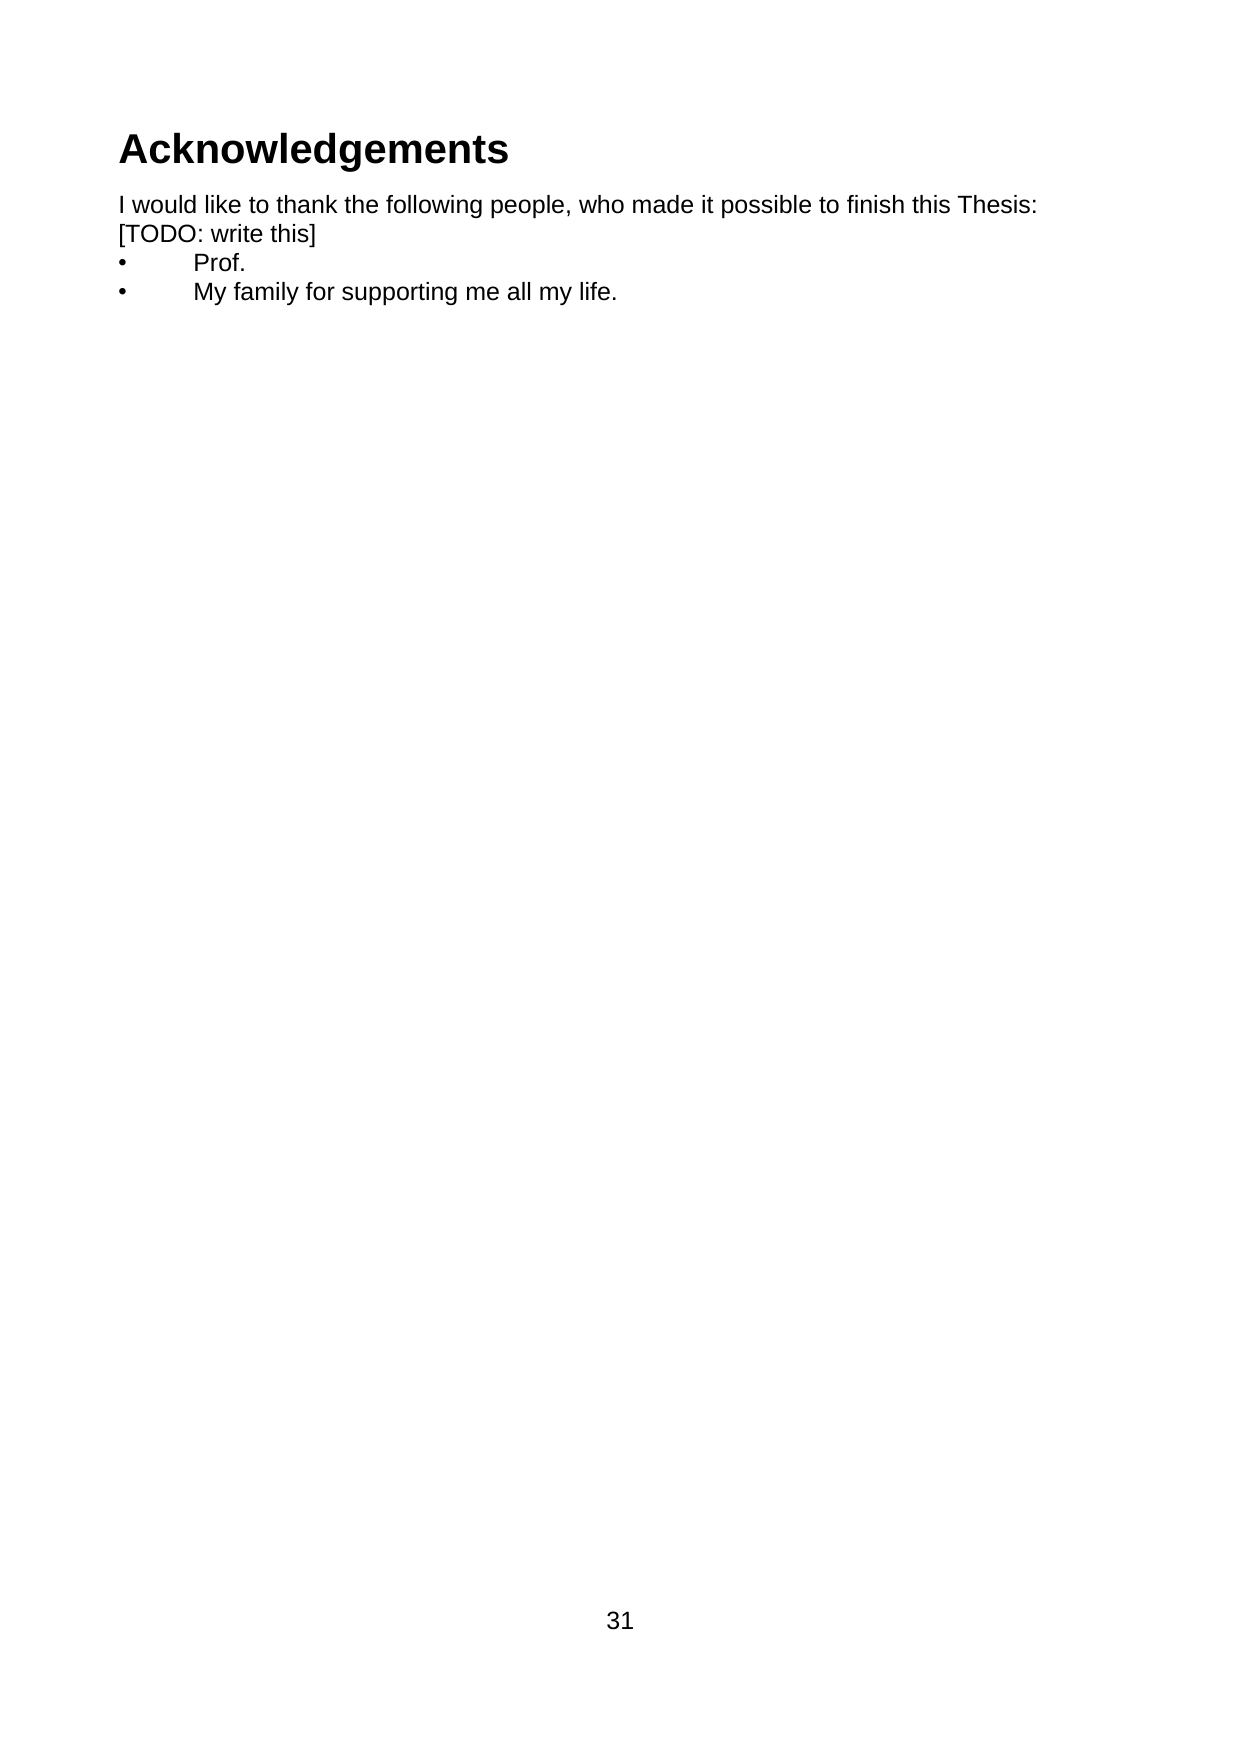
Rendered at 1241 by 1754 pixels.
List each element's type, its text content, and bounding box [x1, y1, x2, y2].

list My family for supporting me all my life. [118, 276, 1122, 305]
list Prof. [118, 248, 1122, 276]
text Acknowledgements [118, 124, 1122, 172]
text I would like to thank the following people, who made it possible to finish this Thesis: [118, 190, 1122, 219]
text [TODO: write this] [118, 219, 1122, 248]
